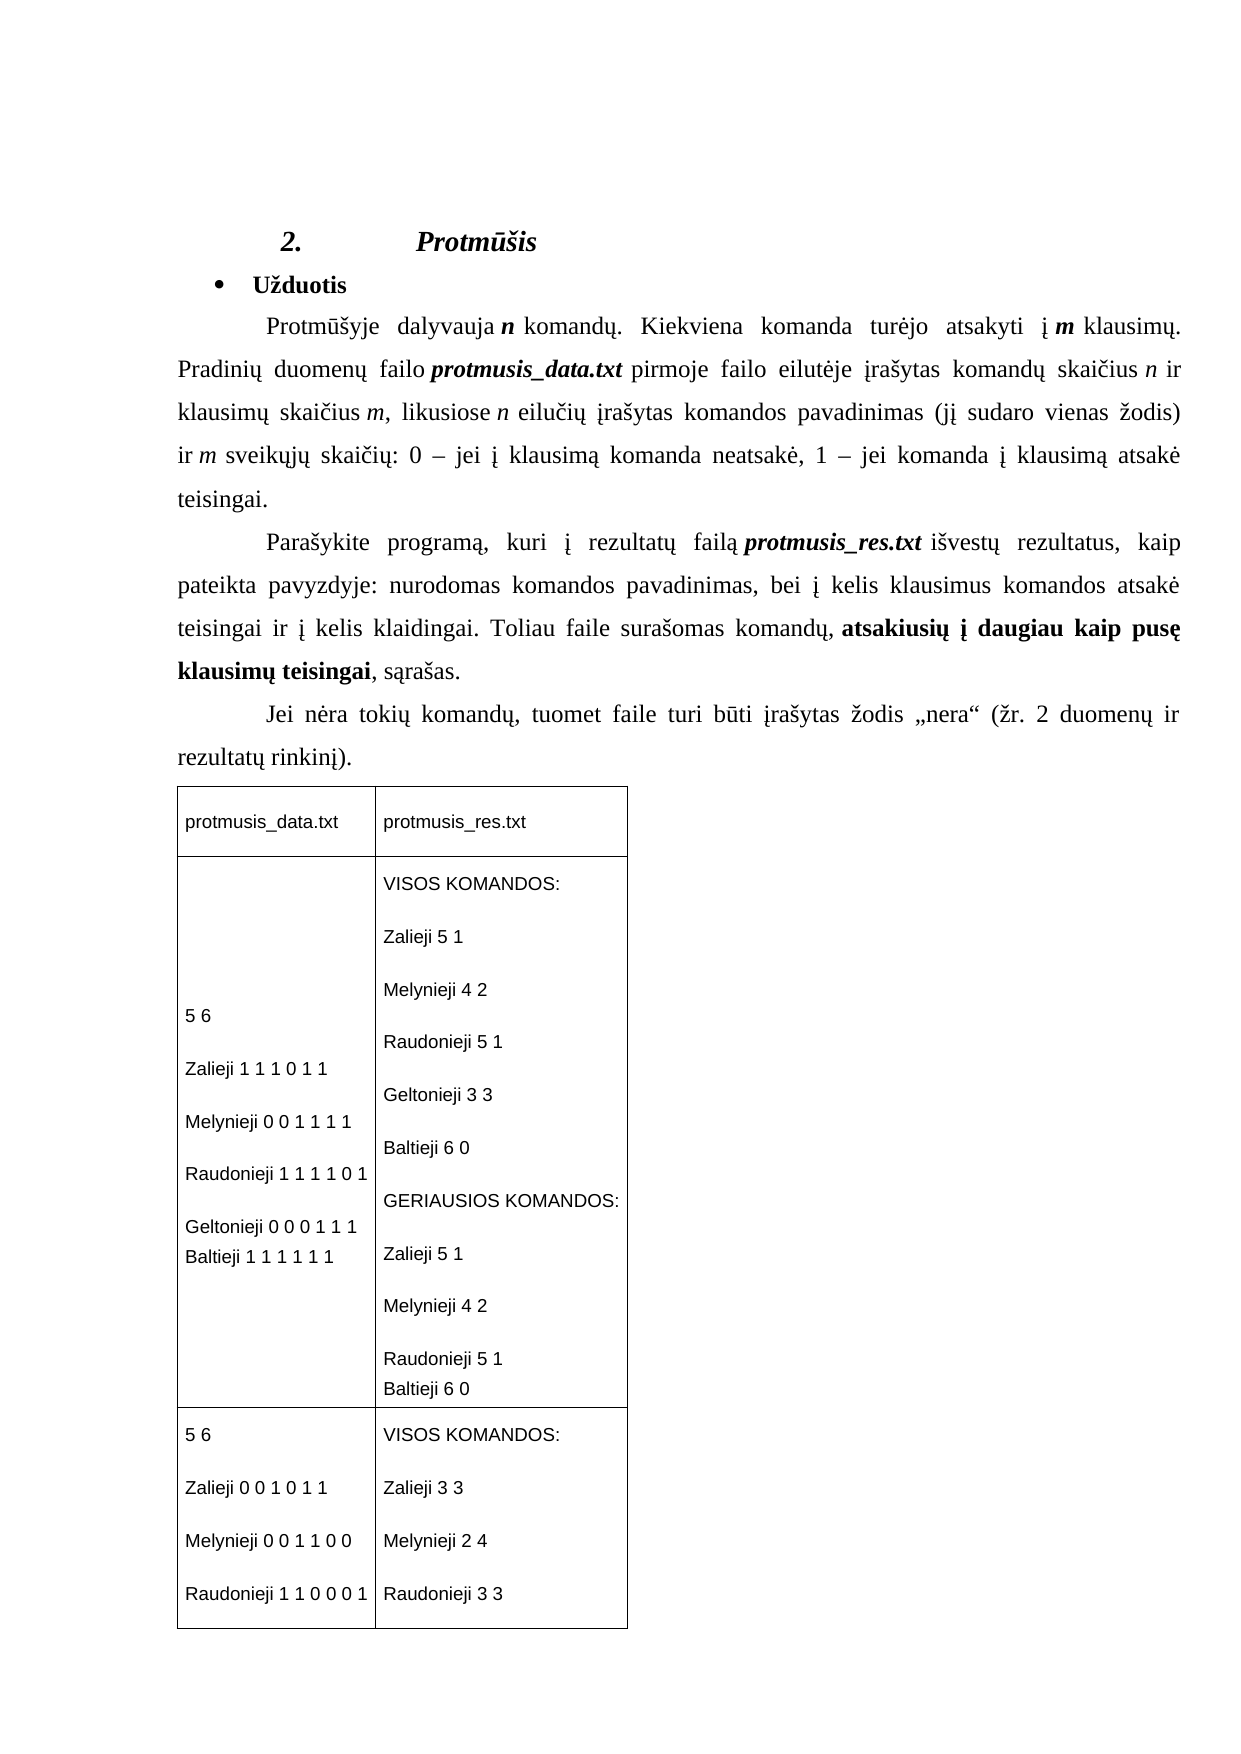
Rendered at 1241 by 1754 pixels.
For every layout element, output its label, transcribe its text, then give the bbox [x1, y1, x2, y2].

table_cell VISOS KOMANDOS: Zalieji 3 3 Melynieji 2 4 Raudonieji 3 3 [376, 1408, 627, 1627]
table_cell 5 6 Zalieji 1 1 1 0 1 1 Melynieji 0 0 1 1 1 1 Raudonieji 1 1 1 1 0 1 Geltonieji 0 0 0 1 1 1 Baltieji 1 1 1 1 1 1 [178, 857, 375, 1407]
table_cell VISOS KOMANDOS: Zalieji 5 1 Melynieji 4 2 Raudonieji 5 1 Geltonieji 3 3 Baltieji 6 0 GERIAUSIOS KOMANDOS: Zalieji 5 1 Melynieji 4 2 Raudonieji 5 1 Baltieji 6 0 [376, 857, 627, 1407]
table_header protmusis_data.txt [178, 787, 375, 856]
table_cell 5 6 Zalieji 0 0 1 0 1 1 Melynieji 0 0 1 1 0 0 Raudonieji 1 1 0 0 0 1 [178, 1408, 375, 1627]
text Parašykite programą, kuri į rezultatų failą protmusis_res.txt išvestų rezultatus, kaip pateikta pavyzdyje: nurodomas komandos pavadinimas, bei į kelis klausimus komandos atsakė teisingai ir į kelis klaidingai. Toliau faile surašomas komandų, atsakiusių į daugiau kaip pusę klausimų teisingai, sąrašas. [177, 527, 1181, 685]
list Užduotis [215, 270, 1181, 299]
text Jei nėra tokių komandų, tuomet faile turi būti įrašytas žodis „nera“ (žr. 2 duomenų ir rezultatų rinkinį). [177, 699, 1181, 771]
table_header protmusis_res.txt [376, 787, 627, 856]
list Protmūšis [281, 224, 1181, 257]
text Protmūšyje dalyvauja n komandų. Kiekviena komanda turėjo atsakyti į m klausimų. Pradinių duomenų failo protmusis_data.txt pirmoje failo eilutėje įrašytas komandų skaičius n ir klausimų skaičius m, likusiose n eilučių įrašytas komandos pavadinimas (jį sudaro vienas žodis) ir m sveikųjų skaičių: 0 – jei į klausimą komanda neatsakė, 1 – jei komanda į klausimą atsakė teisingai. [177, 311, 1181, 512]
